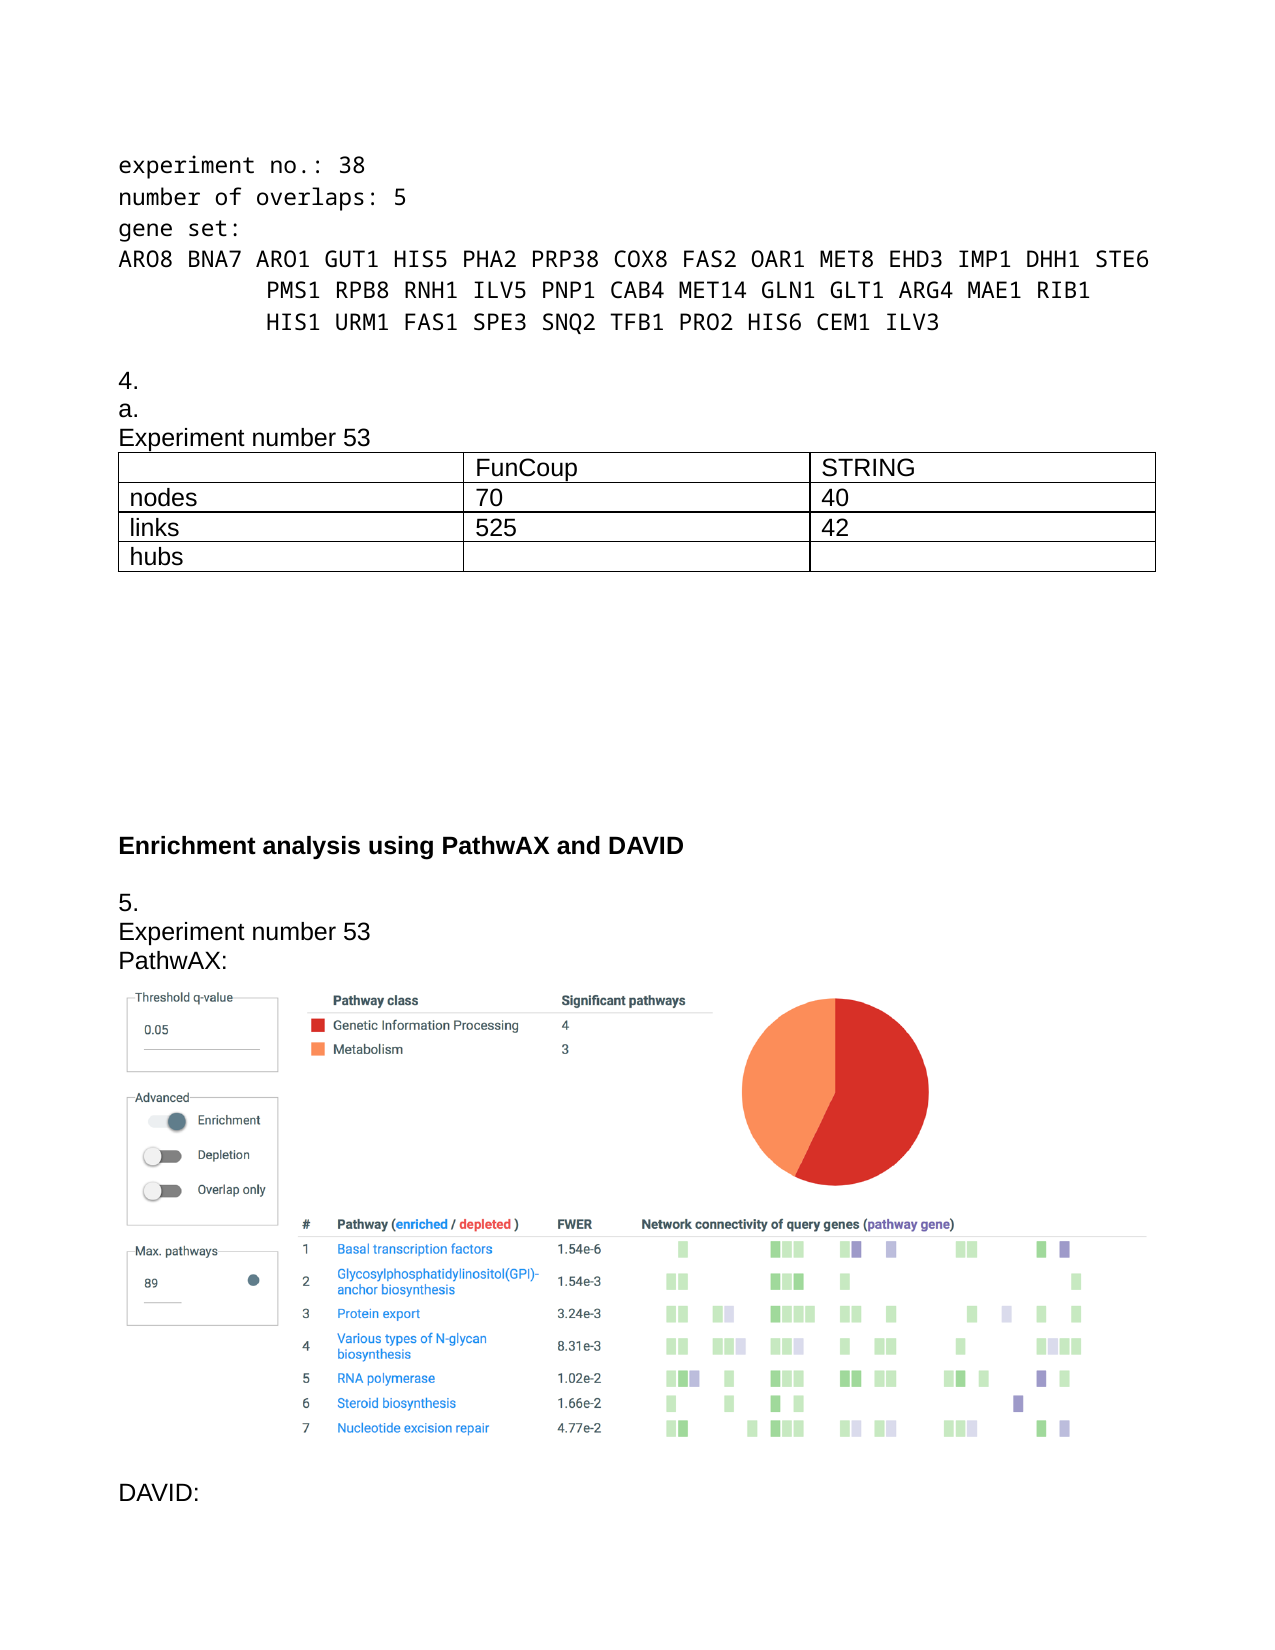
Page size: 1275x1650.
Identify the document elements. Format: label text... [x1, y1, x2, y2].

table_cell hubs [119, 542, 463, 571]
text a. [118, 394, 1157, 423]
text Experiment number 53 [118, 423, 1157, 452]
table_cell links [119, 513, 463, 541]
table_cell [464, 542, 809, 571]
text DAVID: [118, 1478, 1157, 1506]
text ARO8 BNA7 ARO1 GUT1 HIS5 PHA2 PRP38 COX8 FAS2 OAR1 MET8 EHD3 IMP1 DHH1 STE6 PMS1 RPB8 RNH1 ILV5 PNP1 CAB4 MET14 GLN1 GLT1 ARG4 MAE1 RIB1 HIS1 URM1 FAS1 SPE3 SNQ2 TFB1 PRO2 HIS6 CEM1 ILV3 [118, 243, 1157, 337]
table_cell [811, 542, 1155, 571]
text 4. [118, 366, 1157, 394]
table_cell 525 [464, 513, 809, 541]
text 5. [118, 888, 1157, 917]
text Experiment number 53 [118, 917, 1157, 946]
text PathwAX: [118, 946, 1157, 974]
table_cell 70 [464, 483, 809, 511]
table_cell nodes [119, 483, 463, 511]
text experiment no.: 38 [118, 149, 1157, 181]
table_cell 42 [811, 513, 1155, 541]
table_header STRING [811, 453, 1155, 482]
table_header FunCoup [464, 453, 809, 482]
text gene set: [118, 212, 1157, 243]
table_cell 40 [811, 483, 1155, 511]
table_header [119, 453, 463, 482]
text number of overlaps: 5 [118, 181, 1157, 212]
text Enrichment analysis using PathwAX and DAVID [118, 831, 1157, 859]
